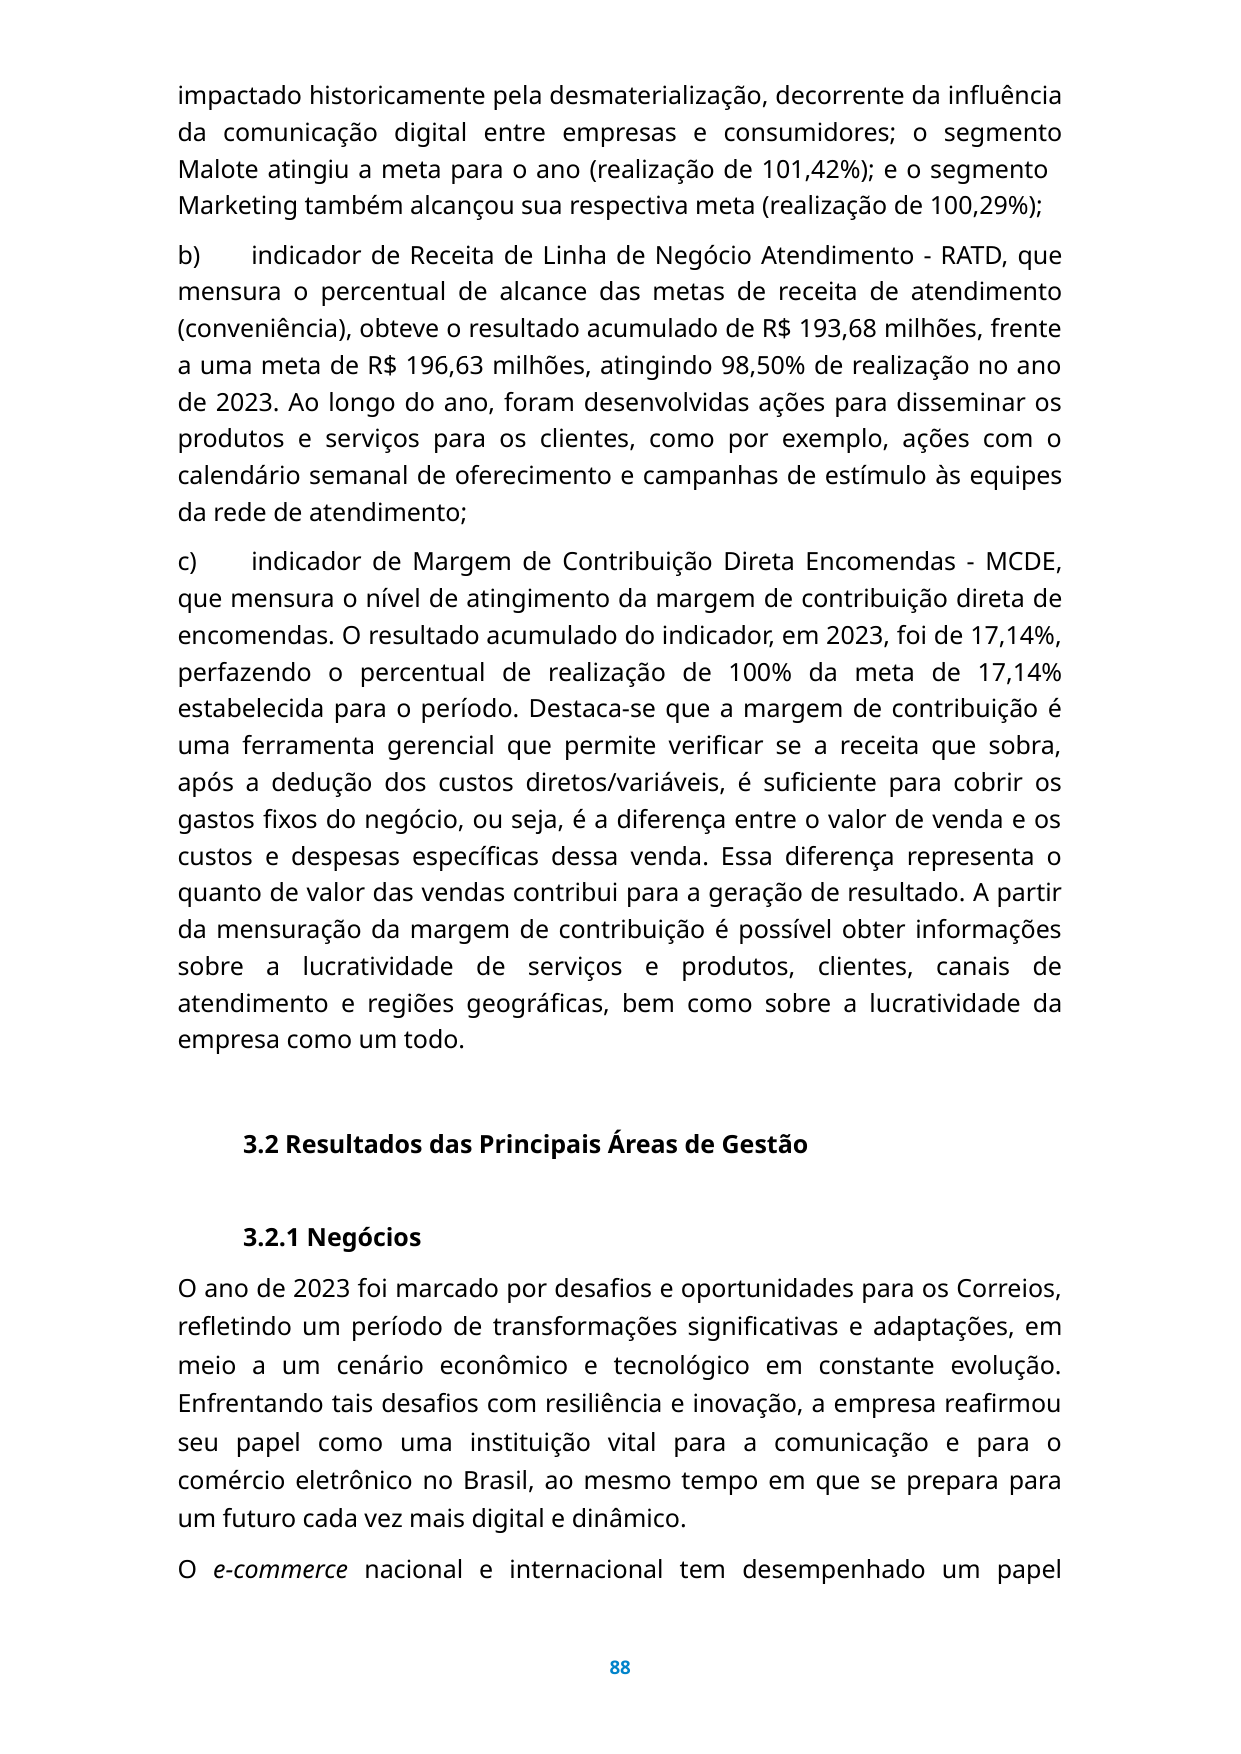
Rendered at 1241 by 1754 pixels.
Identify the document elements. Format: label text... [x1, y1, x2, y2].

subtitle 3.2 Resultados das Principais Áreas de Gestão [177, 1126, 1063, 1161]
list impactado historicamente pela desmaterialização, decorrente da influência da comunicação digital entre empresas e consumidores; o segmento Malote atingiu a meta para o ano (realização de 101,42%); e o segmento Marketing também alcançou sua respectiva meta (realização de 100,29%); [177, 75, 1063, 222]
subtitle 3.2.1 Negócios [177, 1219, 1063, 1254]
list indicador de Receita de Linha de Negócio Atendimento - RATD, que mensura o percentual de alcance das metas de receita de atendimento (conveniência), obteve o resultado acumulado de R$ 193,68 milhões, frente a uma meta de R$ 196,63 milhões, atingindo 98,50% de realização no ano de 2023. Ao longo do ano, foram desenvolvidas ações para disseminar os produtos e serviços para os clientes, como por exemplo, ações com o calendário semanal de oferecimento e campanhas de estímulo às equipes da rede de atendimento; [177, 234, 1063, 529]
list indicador de Margem de Contribuição Direta Encomendas - MCDE, que mensura o nível de atingimento da margem de contribuição direta de encomendas. O resultado acumulado do indicador, em 2023, foi de 17,14%, perfazendo o percentual de realização de 100% da meta de 17,14% estabelecida para o período. Destaca-se que a margem de contribuição é uma ferramenta gerencial que permite verificar se a receita que sobra, após a dedução dos custos diretos/variáveis, é suficiente para cobrir os gastos fixos do negócio, ou seja, é a diferença entre o valor de venda e os custos e despesas específicas dessa venda. Essa diferença representa o quanto de valor das vendas contribui para a geração de resultado. A partir da mensuração da margem de contribuição é possível obter informações sobre a lucratividade de serviços e produtos, clientes, canais de atendimento e regiões geográficas, bem como sobre a lucratividade da empresa como um todo. [177, 541, 1063, 1056]
text O e-commerce nacional e internacional tem desempenhado um papel [177, 1548, 1063, 1586]
text O ano de 2023 foi marcado por desafios e oportunidades para os Correios, refletindo um período de transformações significativas e adaptações, em meio a um cenário econômico e tecnológico em constante evolução. Enfrentando tais desafios com resiliência e inovação, a empresa reafirmou seu papel como uma instituição vital para a comunicação e para o comércio eletrônico no Brasil, ao mesmo tempo em que se prepara para um futuro cada vez mais digital e dinâmico. [177, 1266, 1063, 1535]
